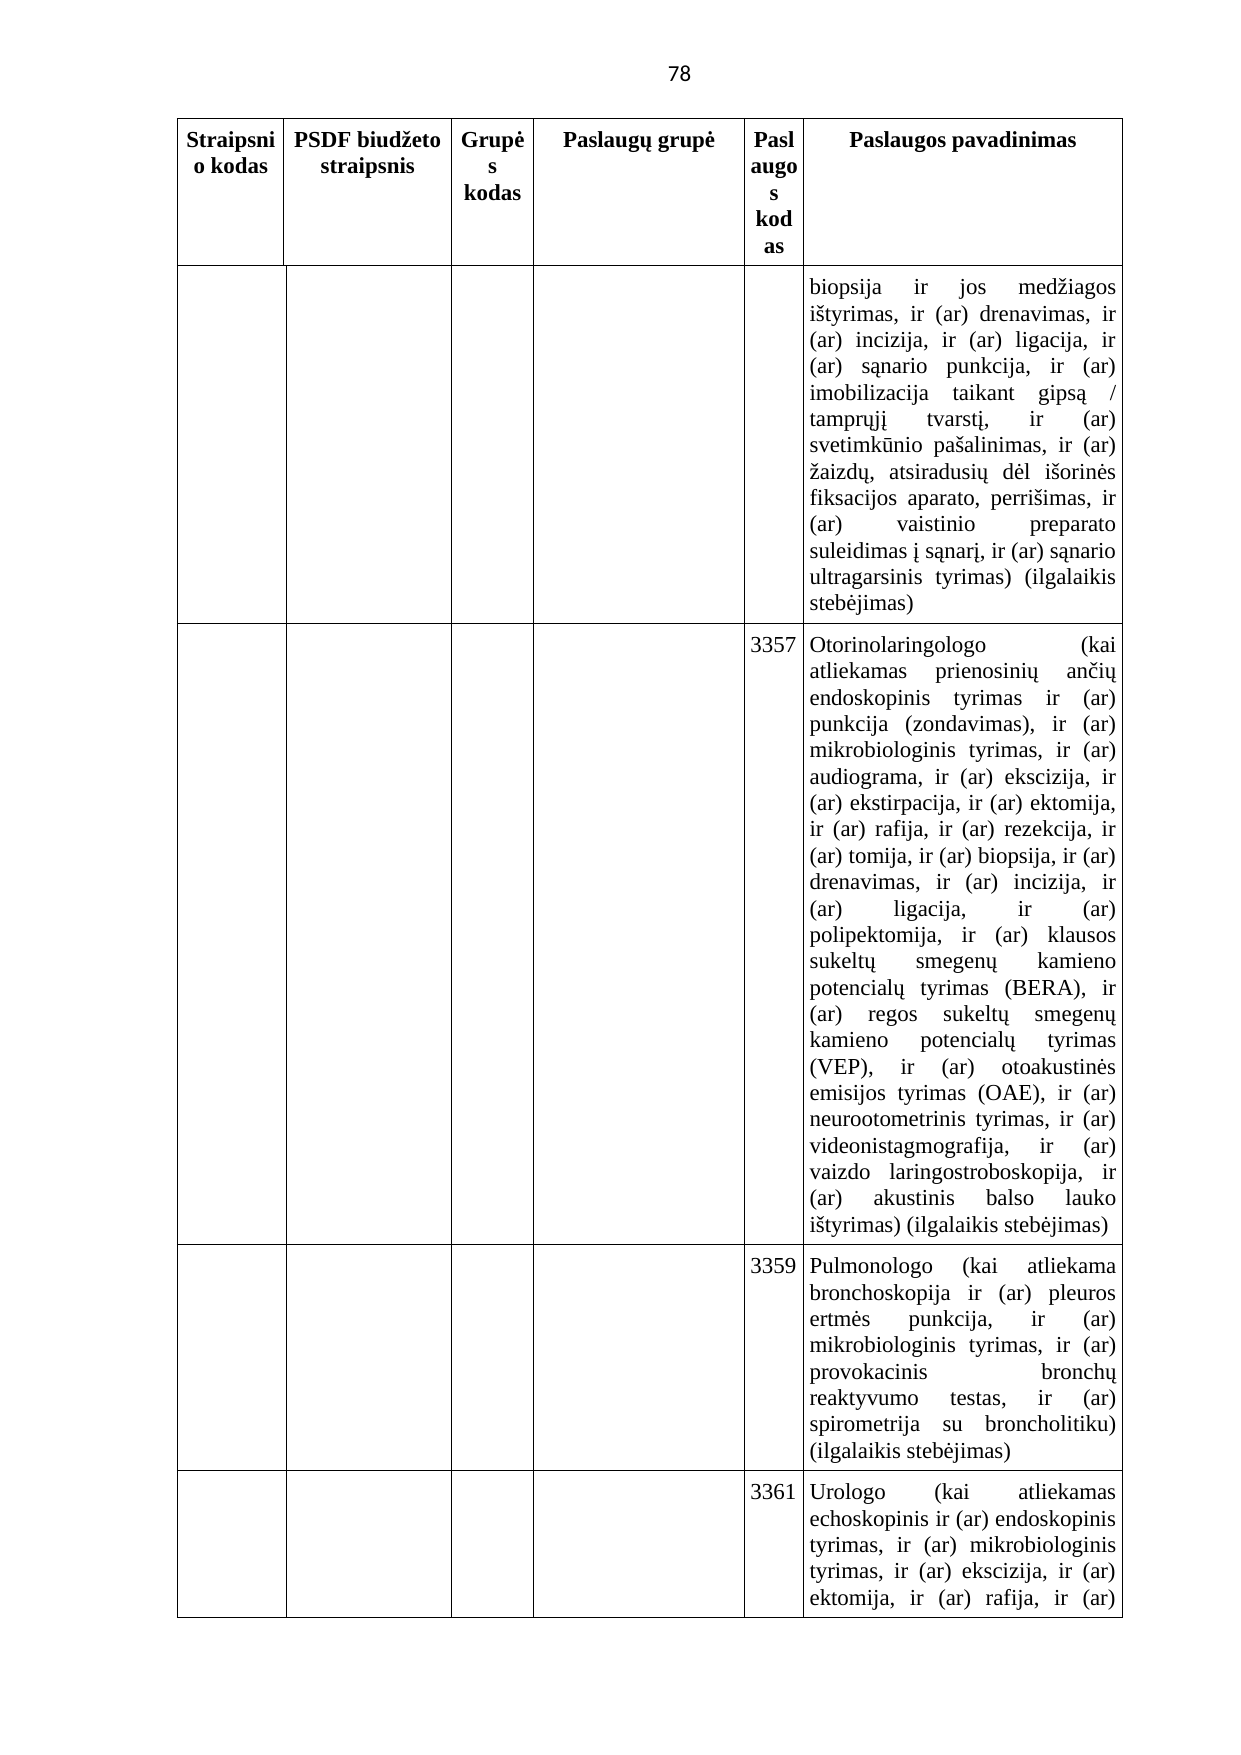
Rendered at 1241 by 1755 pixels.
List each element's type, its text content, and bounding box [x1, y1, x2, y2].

table_cell 3361 [745, 1471, 803, 1617]
table_cell Pulmonologo (kai atliekama bronchoskopija ir (ar) pleuros ertmės punkcija, ir (ar) mikrobiologinis tyrimas, ir (ar) provokacinis bronchų reaktyvumo testas, ir (ar) spirometrija su broncholitiku) (ilgalaikis stebėjimas) [804, 1245, 1122, 1470]
table_cell [178, 1471, 286, 1617]
table_cell Urologo (kai atliekamas echoskopinis ir (ar) endoskopinis tyrimas, ir (ar) mikrobiologinis tyrimas, ir (ar) ekscizija, ir (ar) ektomija, ir (ar) rafija, ir (ar) [804, 1471, 1122, 1617]
table_header Grupės kodas [452, 119, 533, 265]
table_cell [287, 624, 451, 1244]
table_cell [452, 266, 533, 623]
table_header PSDF biudžeto straipsnis [284, 119, 451, 265]
table_cell [534, 266, 744, 623]
table_cell [534, 624, 744, 1244]
table_cell [178, 1245, 286, 1470]
table_header Paslaugos pavadinimas [804, 119, 1122, 265]
table_cell biopsija ir jos medžiagos ištyrimas, ir (ar) drenavimas, ir (ar) incizija, ir (ar) ligacija, ir (ar) sąnario punkcija, ir (ar) imobilizacija taikant gipsą / tamprųjį tvarstį, ir (ar) svetimkūnio pašalinimas, ir (ar) žaizdų, atsiradusių dėl išorinės fiksacijos aparato, perrišimas, ir (ar) vaistinio preparato suleidimas į sąnarį, ir (ar) sąnario ultragarsinis tyrimas) (ilgalaikis stebėjimas) [804, 266, 1122, 623]
table_cell [745, 266, 803, 623]
table_cell [287, 1471, 451, 1617]
table_cell [534, 1245, 744, 1470]
table_header Straipsnio kodas [178, 119, 283, 265]
table_cell [452, 624, 533, 1244]
table_cell [452, 1471, 533, 1617]
table_cell 3357 [745, 624, 803, 1244]
table_cell [287, 266, 451, 623]
table_cell Otorinolaringologo (kai atliekamas prienosinių ančių endoskopinis tyrimas ir (ar) punkcija (zondavimas), ir (ar) mikrobiologinis tyrimas, ir (ar) audiograma, ir (ar) ekscizija, ir (ar) ekstirpacija, ir (ar) ektomija, ir (ar) rafija, ir (ar) rezekcija, ir (ar) tomija, ir (ar) biopsija, ir (ar) drenavimas, ir (ar) incizija, ir (ar) ligacija, ir (ar) polipektomija, ir (ar) klausos sukeltų smegenų kamieno potencialų tyrimas (BERA), ir (ar) regos sukeltų smegenų kamieno potencialų tyrimas (VEP), ir (ar) otoakustinės emisijos tyrimas (OAE), ir (ar) neurootometrinis tyrimas, ir (ar) videonistagmografija, ir (ar) vaizdo laringostroboskopija, ir (ar) akustinis balso lauko ištyrimas) (ilgalaikis stebėjimas) [804, 624, 1122, 1244]
table_cell [178, 266, 286, 623]
table_header Paslaugos kodas [745, 119, 803, 265]
table_cell [534, 1471, 744, 1617]
table_cell [452, 1245, 533, 1470]
table_header Paslaugų grupė [534, 119, 744, 265]
table_cell 3359 [745, 1245, 803, 1470]
table_cell [178, 624, 286, 1244]
table_cell [287, 1245, 451, 1470]
